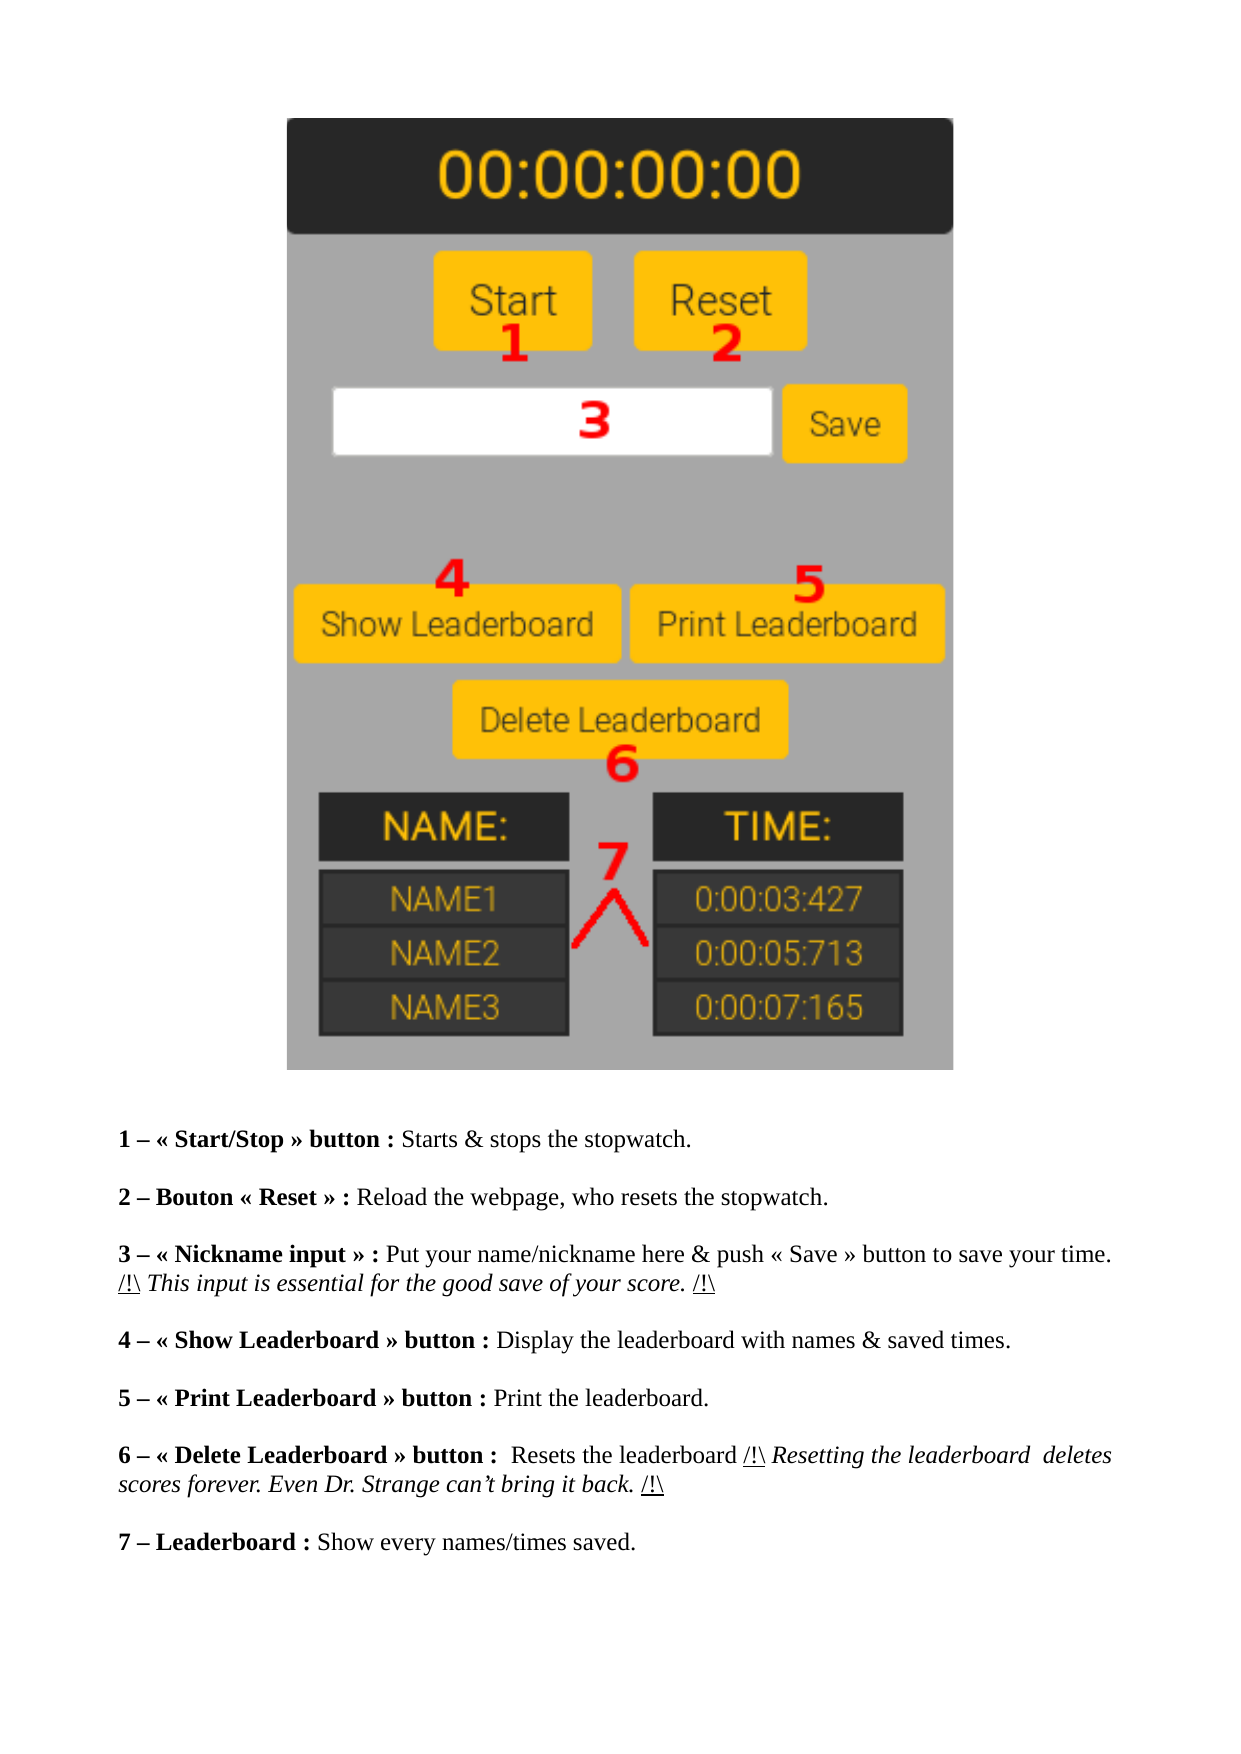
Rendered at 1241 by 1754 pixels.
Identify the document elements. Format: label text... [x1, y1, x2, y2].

text 3 – « Nickname input » : Put your name/nickname here & push « Save » button to save your time. /!\ This input is essential for the good save of your score. /!\ [118, 1239, 1122, 1297]
text 2 – Bouton « Reset » : Reload the webpage, who resets the stopwatch. [118, 1182, 1122, 1211]
text 1 – « Start/Stop » button : Starts & stops the stopwatch. [118, 1124, 1122, 1153]
text 4 – « Show Leaderboard » button : Display the leaderboard with names & saved times. [118, 1326, 1122, 1354]
text 5 – « Print Leaderboard » button : Print the leaderboard. [118, 1383, 1122, 1412]
picture [286, 118, 954, 1070]
text 7 – Leaderboard : Show every names/times saved. [118, 1527, 1122, 1556]
text 6 – « Delete Leaderboard » button : Resets the leaderboard /!\ Resetting the leaderboard deletes scores forever. Even Dr. Strange can’t bring it back. /!\ [118, 1441, 1122, 1498]
